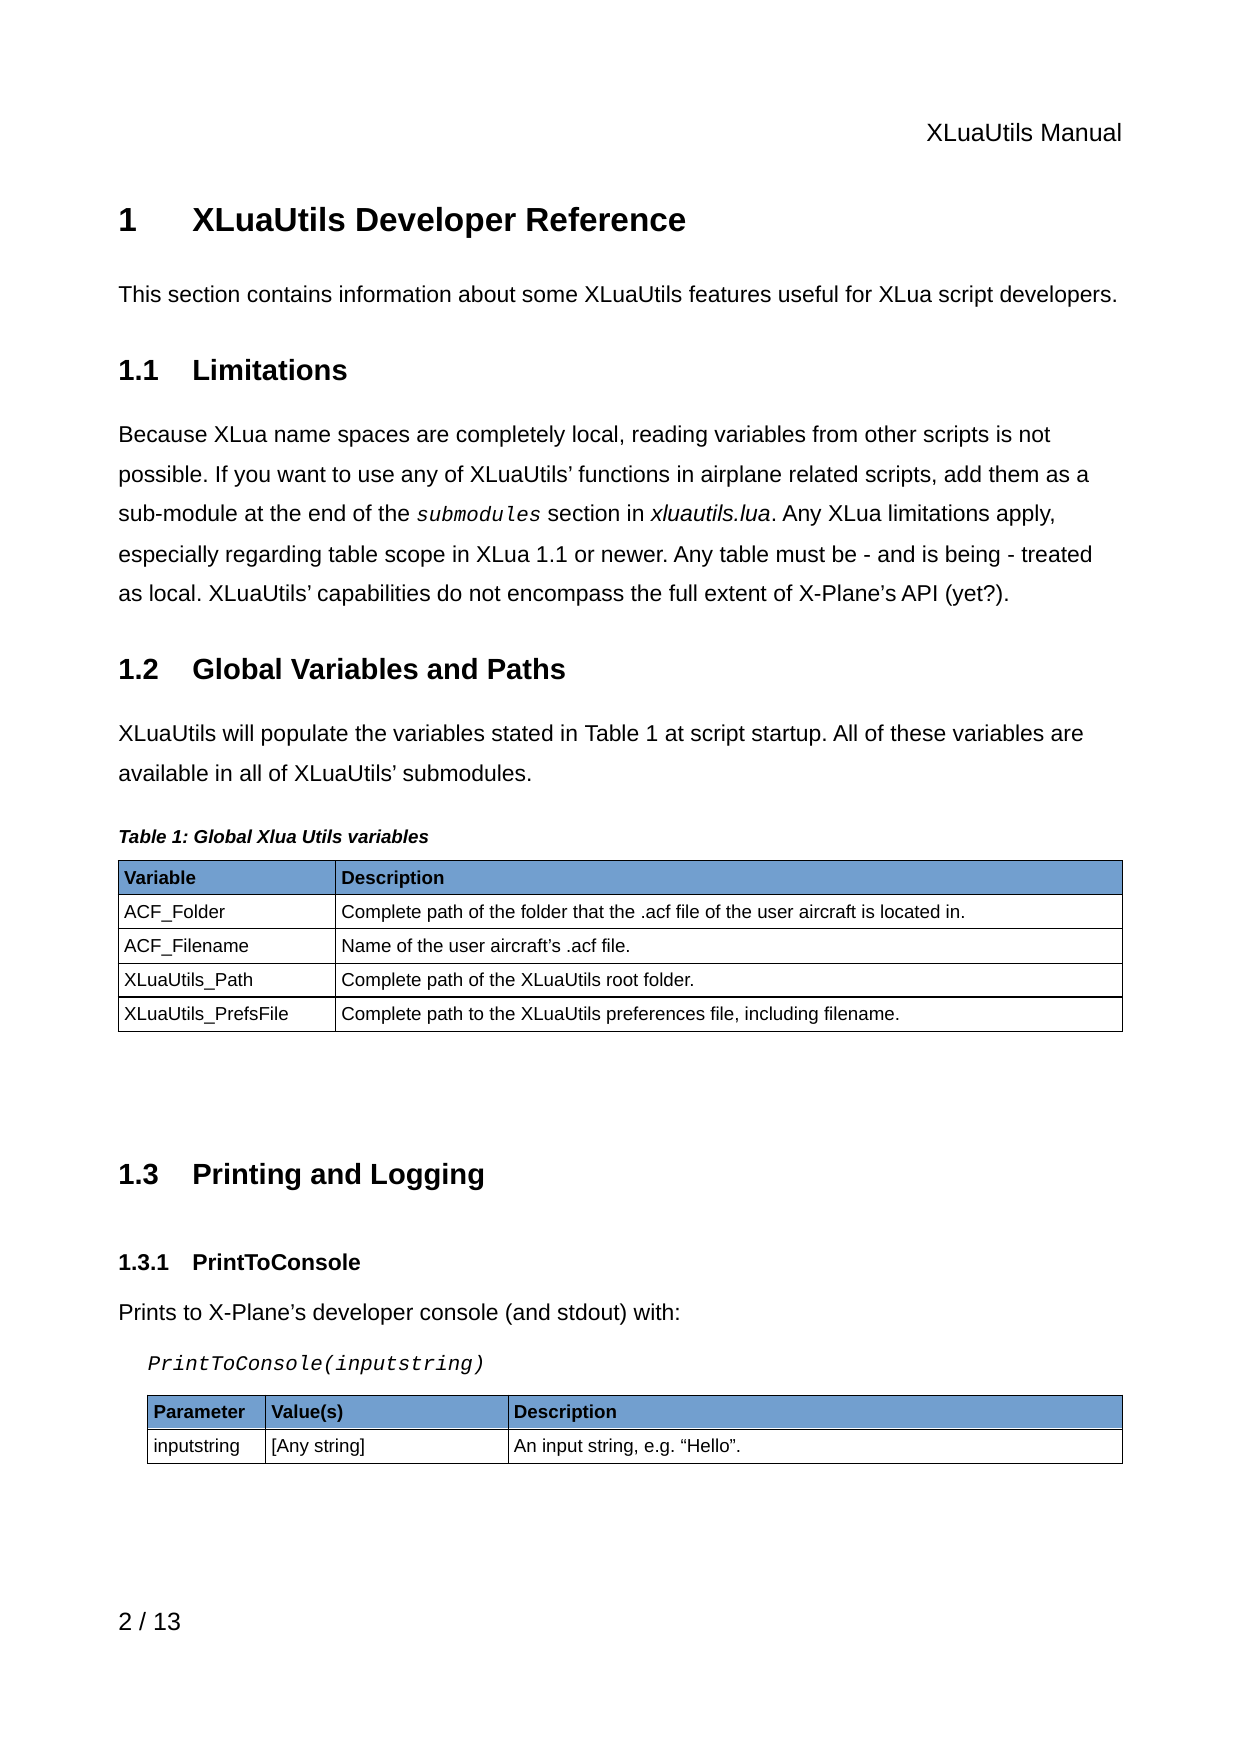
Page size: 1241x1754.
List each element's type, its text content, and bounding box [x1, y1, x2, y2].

subtitle Global Variables and Paths [118, 652, 1122, 686]
table_cell Name of the user aircraft’s .acf file. [336, 929, 1122, 962]
table_cell ACF_Folder [119, 895, 335, 928]
table_header Value(s) [266, 1396, 508, 1428]
text This section contains information about some XLuaUtils features useful for XLua script developers. [118, 281, 1122, 308]
text XLuaUtils will populate the variables stated in Table 1 at script startup. All of these variables are available in all of XLuaUtils’ submodules. [118, 720, 1122, 786]
subtitle Limitations [118, 353, 1122, 387]
text Table 1: Global Xlua Utils variables [118, 826, 1122, 848]
table_header Description [509, 1396, 1122, 1428]
text PrintToConsole(inputstring) [148, 1353, 1122, 1377]
text Prints to X-Plane’s developer console (and stdout) with: [118, 1299, 1122, 1325]
table_cell ACF_Filename [119, 929, 335, 962]
table_cell An input string, e.g. “Hello”. [509, 1430, 1122, 1463]
table_cell Complete path of the XLuaUtils root folder. [336, 964, 1122, 996]
table_cell Complete path of the folder that the .acf file of the user aircraft is located in. [336, 895, 1122, 928]
table_cell XLuaUtils_Path [119, 964, 335, 996]
table_header Description [336, 861, 1122, 894]
table_header Variable [119, 861, 335, 894]
table_cell inputstring [148, 1430, 265, 1463]
subtitle XLuaUtils Developer Reference [118, 200, 1122, 238]
table_cell [Any string] [266, 1430, 508, 1463]
subtitle PrintToConsole [118, 1249, 1122, 1275]
text Because XLua name spaces are completely local, reading variables from other scripts is not possible. If you want to use any of XLuaUtils’ functions in airplane related scripts, add them as a sub-module at the end of the submodules section in xluautils.lua. Any XLua limitations apply, especially regarding table scope in XLua 1.1 or newer. Any table must be - and is being - treated as local. XLuaUtils’ capabilities do not encompass the full extent of X-Plane’s API (yet?). [118, 421, 1122, 607]
subtitle Printing and Logging [118, 1157, 1122, 1191]
table_cell Complete path to the XLuaUtils preferences file, including filename. [336, 998, 1122, 1031]
table_cell XLuaUtils_PrefsFile [119, 998, 335, 1031]
table_header Parameter [148, 1396, 265, 1428]
